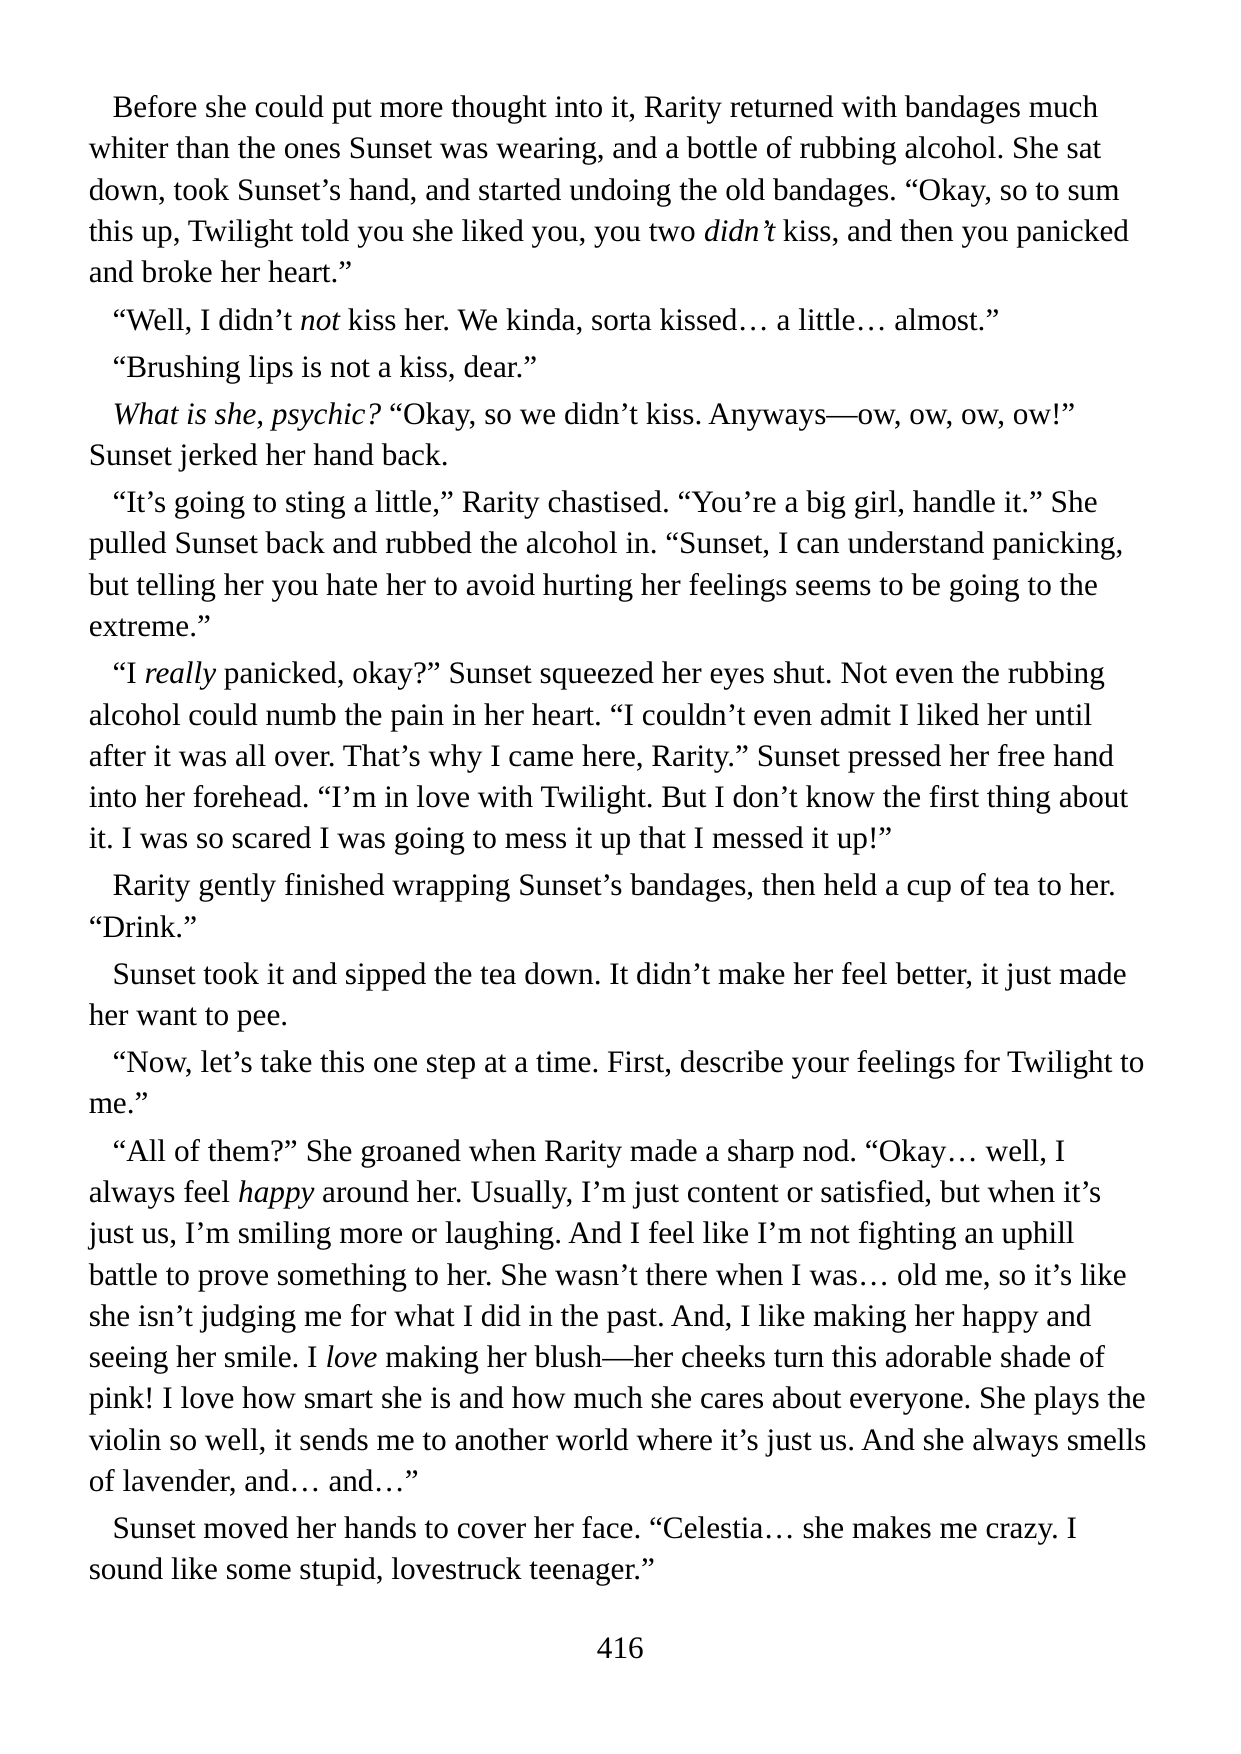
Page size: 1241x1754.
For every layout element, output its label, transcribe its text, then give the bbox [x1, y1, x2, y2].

text “I really panicked, okay?” Sunset squeezed her eyes shut. Not even the rubbing alcohol could numb the pain in her heart. “I couldn’t even admit I liked her until after it was all over. That’s why I came here, Rarity.” Sunset pressed her free hand into her forehead. “I’m in love with Twilight. But I don’t know the first thing about it. I was so scared I was going to mess it up that I messed it up!” [88, 654, 1152, 855]
text Rarity gently finished wrapping Sunset’s bandages, then held a cup of tea to her. “Drink.” [88, 867, 1152, 944]
text What is she, psychic? “Okay, so we didn’t kiss. Anyways—ow, ow, ow, ow!” Sunset jerked her hand back. [88, 395, 1152, 472]
text “All of them?” She groaned when Rarity made a sharp nod. “Okay… well, I always feel happy around her. Usually, I’m just content or satisfied, but when it’s just us, I’m smiling more or laughing. And I feel like I’m not fighting an uphill battle to prove something to her. She wasn’t there when I was… old me, so it’s like she isn’t judging me for what I did in the past. And, I like making her happy and seeing her smile. I love making her blush—her cheeks turn this adorable shade of pink! I love how smart she is and how much she cares about everyone. She plays the violin so well, it sends me to another world where it’s just us. And she always smells of lavender, and… and…” [88, 1132, 1152, 1498]
text “It’s going to sting a little,” Rarity chastised. “You’re a big girl, handle it.” She pulled Sunset back and rubbed the alcohol in. “Sunset, I can understand panicking, but telling her you hate her to avoid hurting her feelings seems to be going to the extreme.” [88, 483, 1152, 643]
text Before she could put more thought into it, Rarity returned with bandages much whiter than the ones Sunset was wearing, and a bottle of rubbing alcohol. She sat down, took Sunset’s hand, and started undoing the old bandages. “Okay, so to sum this up, Twilight told you she liked you, you two didn’t kiss, and then you panicked and broke her heart.” [88, 88, 1152, 289]
text “Now, let’s take this one step at a time. First, describe your feelings for Twilight to me.” [88, 1043, 1152, 1121]
text “Well, I didn’t not kiss her. We kinda, sorta kissed… a little… almost.” [88, 301, 1152, 337]
text “Brushing lips is not a kiss, dear.” [88, 348, 1152, 384]
text Sunset moved her hands to cover her face. “Celestia… she makes me crazy. I sound like some stupid, lovestruck teenager.” [88, 1509, 1152, 1586]
text Sunset took it and sipped the tea down. It didn’t make her feel better, it just made her want to pee. [88, 955, 1152, 1032]
